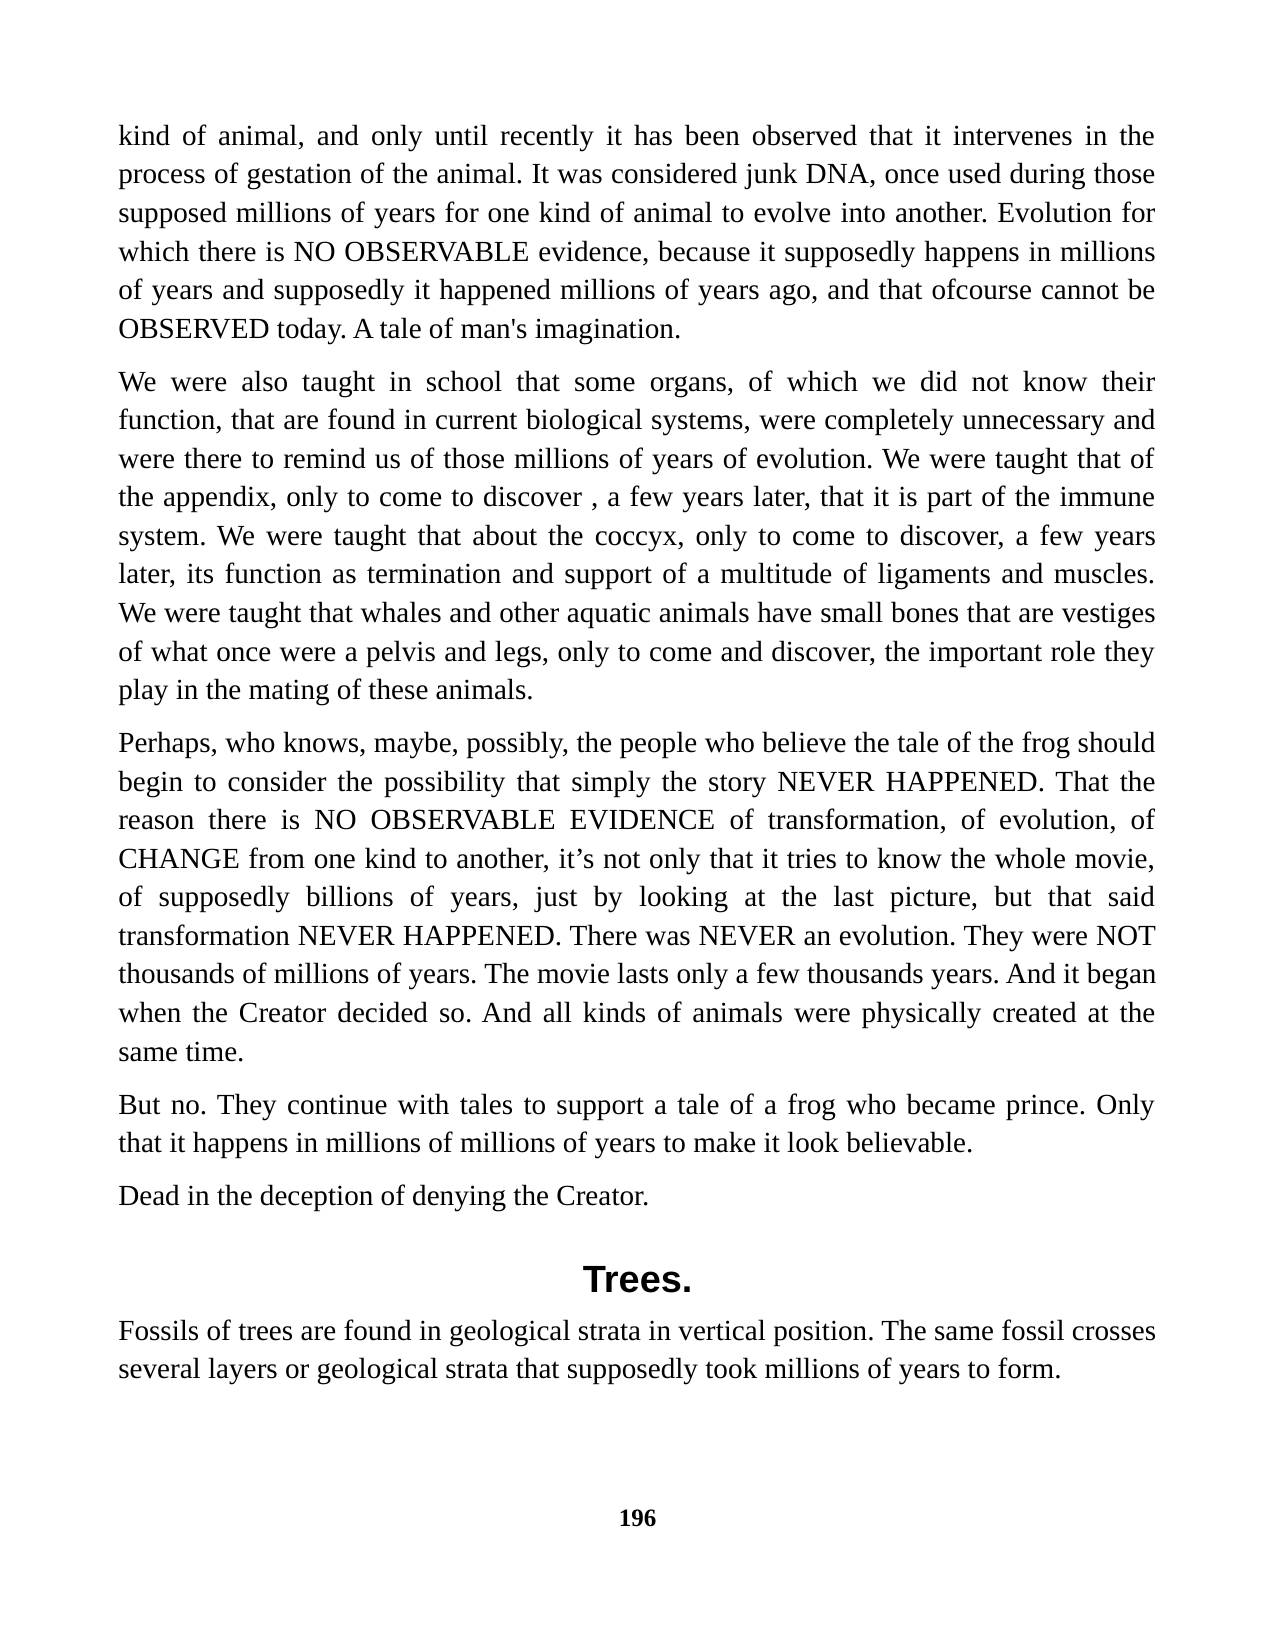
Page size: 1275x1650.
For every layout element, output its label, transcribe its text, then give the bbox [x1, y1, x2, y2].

text Perhaps, who knows, maybe, possibly, the people who believe the tale of the frog should begin to consider the possibility that simply the story NEVER HAPPENED. That the reason there is NO OBSERVABLE EVIDENCE of transformation, of evolution, of CHANGE from one kind to another, it’s not only that it tries to know the whole movie, of supposedly billions of years, just by looking at the last picture, but that said transformation NEVER HAPPENED. There was NEVER an evolution. They were NOT thousands of millions of years. The movie lasts only a few thousands years. And it began when the Creator decided so. And all kinds of animals were physically created at the same time. [118, 725, 1157, 1067]
text We were also taught in school that some organs, of which we did not know their function, that are found in current biological systems, were completely unnecessary and were there to remind us of those millions of years of evolution. We were taught that of the appendix, only to come to discover , a few years later, that it is part of the immune system. We were taught that about the coccyx, only to come to discover, a few years later, its function as termination and support of a multitude of ligaments and muscles. We were taught that whales and other aquatic animals have small bones that are vestiges of what once were a pelvis and legs, only to come and discover, the important role they play in the mating of these animals. [118, 364, 1157, 706]
text Dead in the deception of denying the Creator. [118, 1178, 1157, 1212]
text kind of animal, and only until recently it has been observed that it intervenes in the process of gestation of the animal. It was considered junk DNA, once used during those supposed millions of years for one kind of animal to evolve into another. Evolution for which there is NO OBSERVABLE evidence, because it supposedly happens in millions of years and supposedly it happened millions of years ago, and that ofcourse cannot be OBSERVED today. A tale of man's imagination. [118, 118, 1157, 344]
text But no. They continue with tales to support a tale of a frog who became prince. Only that it happens in millions of millions of years to make it look believable. [118, 1087, 1157, 1159]
text Fossils of trees are found in geological strata in vertical position. The same fossil crosses several layers or geological strata that supposedly took millions of years to form. [118, 1313, 1157, 1385]
subtitle Trees. [118, 1257, 1157, 1300]
